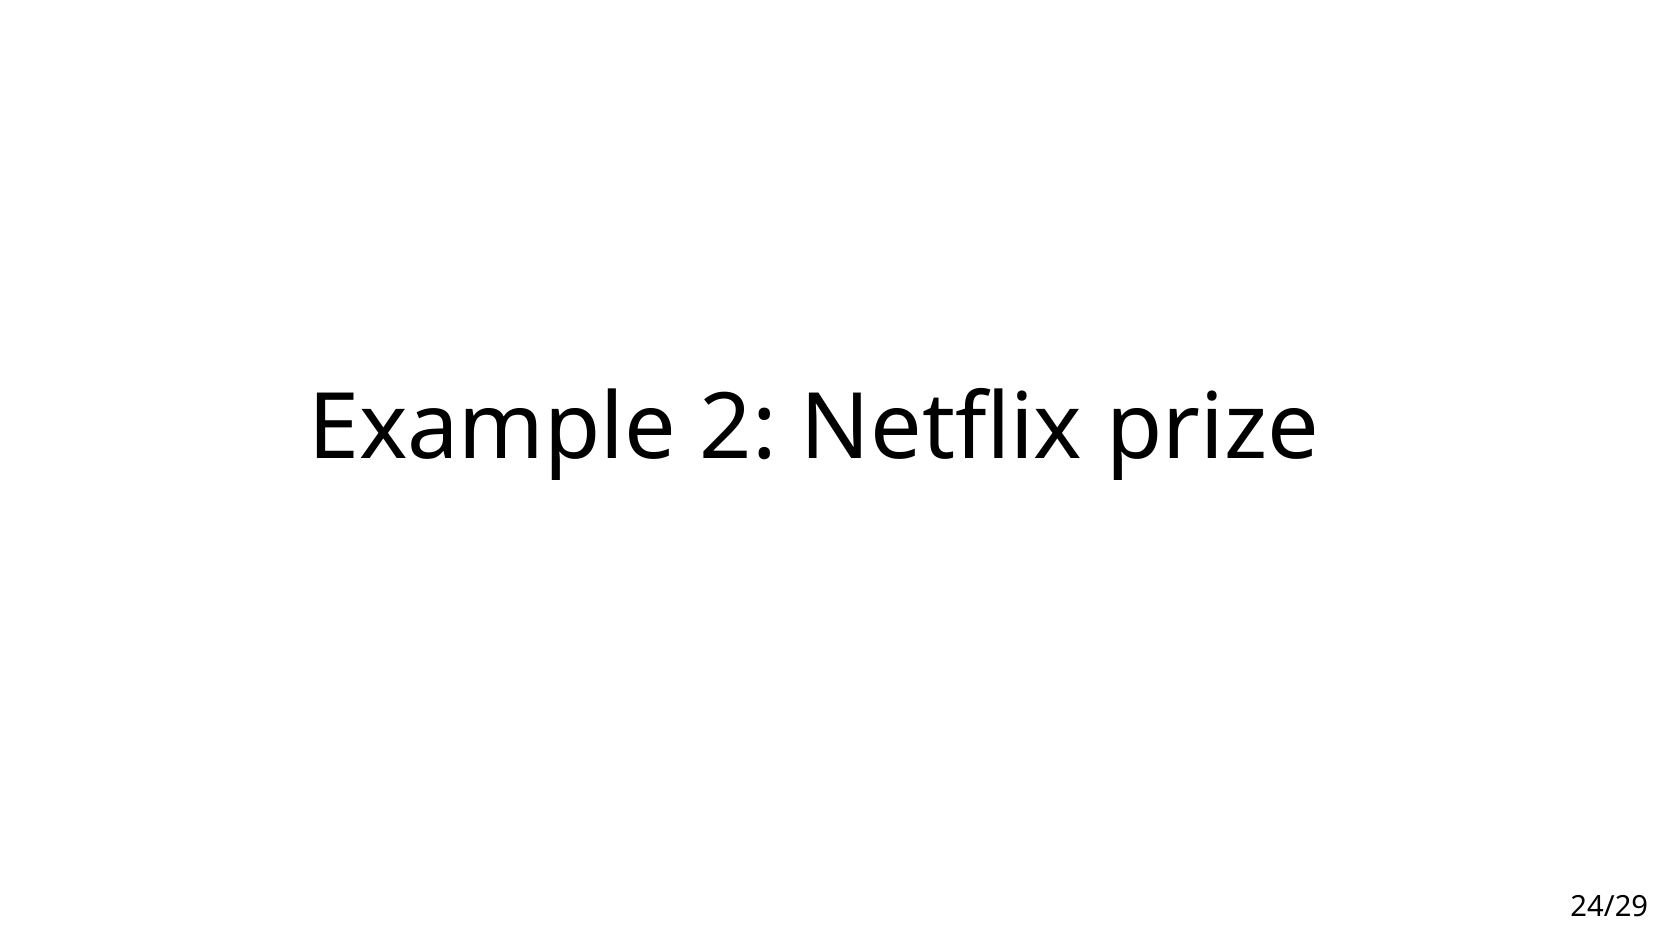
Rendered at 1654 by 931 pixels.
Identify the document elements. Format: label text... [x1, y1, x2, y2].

title Example 2: Netflix prize [70, 345, 1559, 501]
